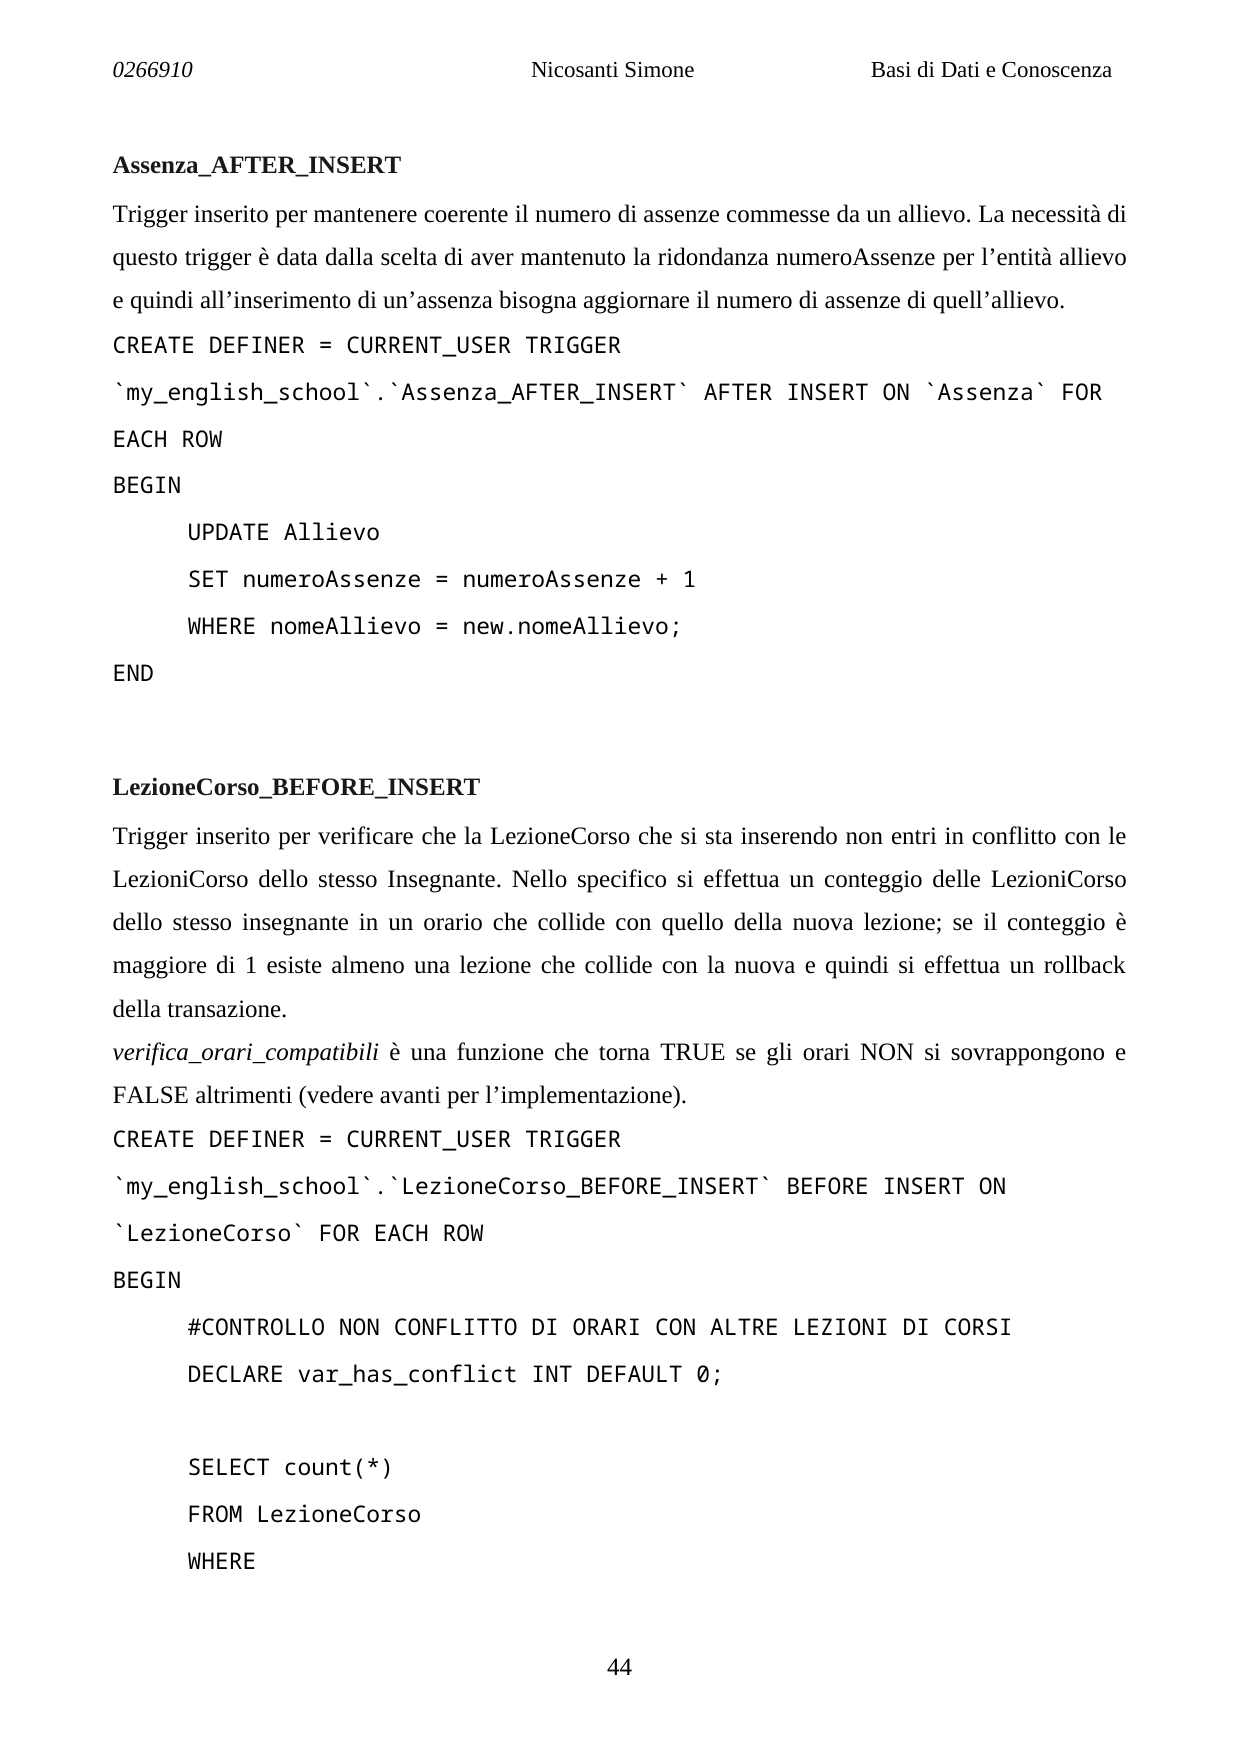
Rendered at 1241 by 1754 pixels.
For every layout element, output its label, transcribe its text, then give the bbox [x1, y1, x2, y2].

text FROM LezioneCorso [112, 1498, 1128, 1529]
text #CONTROLLO NON CONFLITTO DI ORARI CON ALTRE LEZIONI DI CORSI [112, 1311, 1128, 1342]
text Trigger inserito per mantenere coerente il numero di assenze commesse da un allievo. La necessità di questo trigger è data dalla scelta di aver mantenuto la ridondanza numeroAssenze per l’entità allievo e quindi all’inserimento di un’assenza bisogna aggiornare il numero di assenze di quell’allievo. [112, 199, 1128, 314]
text WHERE nomeAllievo = new.nomeAllievo; [112, 610, 1128, 641]
text WHERE [112, 1545, 1128, 1576]
text DECLARE var_has_conflict INT DEFAULT 0; [112, 1357, 1128, 1389]
text UPDATE Allievo [112, 516, 1128, 547]
subtitle LezioneCorso_BEFORE_INSERT [112, 772, 1128, 801]
text BEGIN [112, 469, 1128, 501]
text END [112, 657, 1128, 688]
text SET numeroAssenze = numeroAssenze + 1 [112, 563, 1128, 594]
text verifica_orari_compatibili è una funzione che torna TRUE se gli orari NON si sovrappongono e FALSE altrimenti (vedere avanti per l’implementazione). [112, 1037, 1128, 1109]
subtitle Assenza_AFTER_INSERT [112, 150, 1128, 179]
text SELECT count(*) [112, 1451, 1128, 1482]
text BEGIN [112, 1264, 1128, 1295]
text CREATE DEFINER = CURRENT_USER TRIGGER `my_english_school`.`LezioneCorso_BEFORE_INSERT` BEFORE INSERT ON `LezioneCorso` FOR EACH ROW [112, 1123, 1128, 1248]
text CREATE DEFINER = CURRENT_USER TRIGGER `my_english_school`.`Assenza_AFTER_INSERT` AFTER INSERT ON `Assenza` FOR EACH ROW [112, 329, 1128, 454]
text Trigger inserito per verificare che la LezioneCorso che si sta inserendo non entri in conflitto con le LezioniCorso dello stesso Insegnante. Nello specifico si effettua un conteggio delle LezioniCorso dello stesso insegnante in un orario che collide con quello della nuova lezione; se il conteggio è maggiore di 1 esiste almeno una lezione che collide con la nuova e quindi si effettua un rollback della transazione. [112, 821, 1128, 1022]
